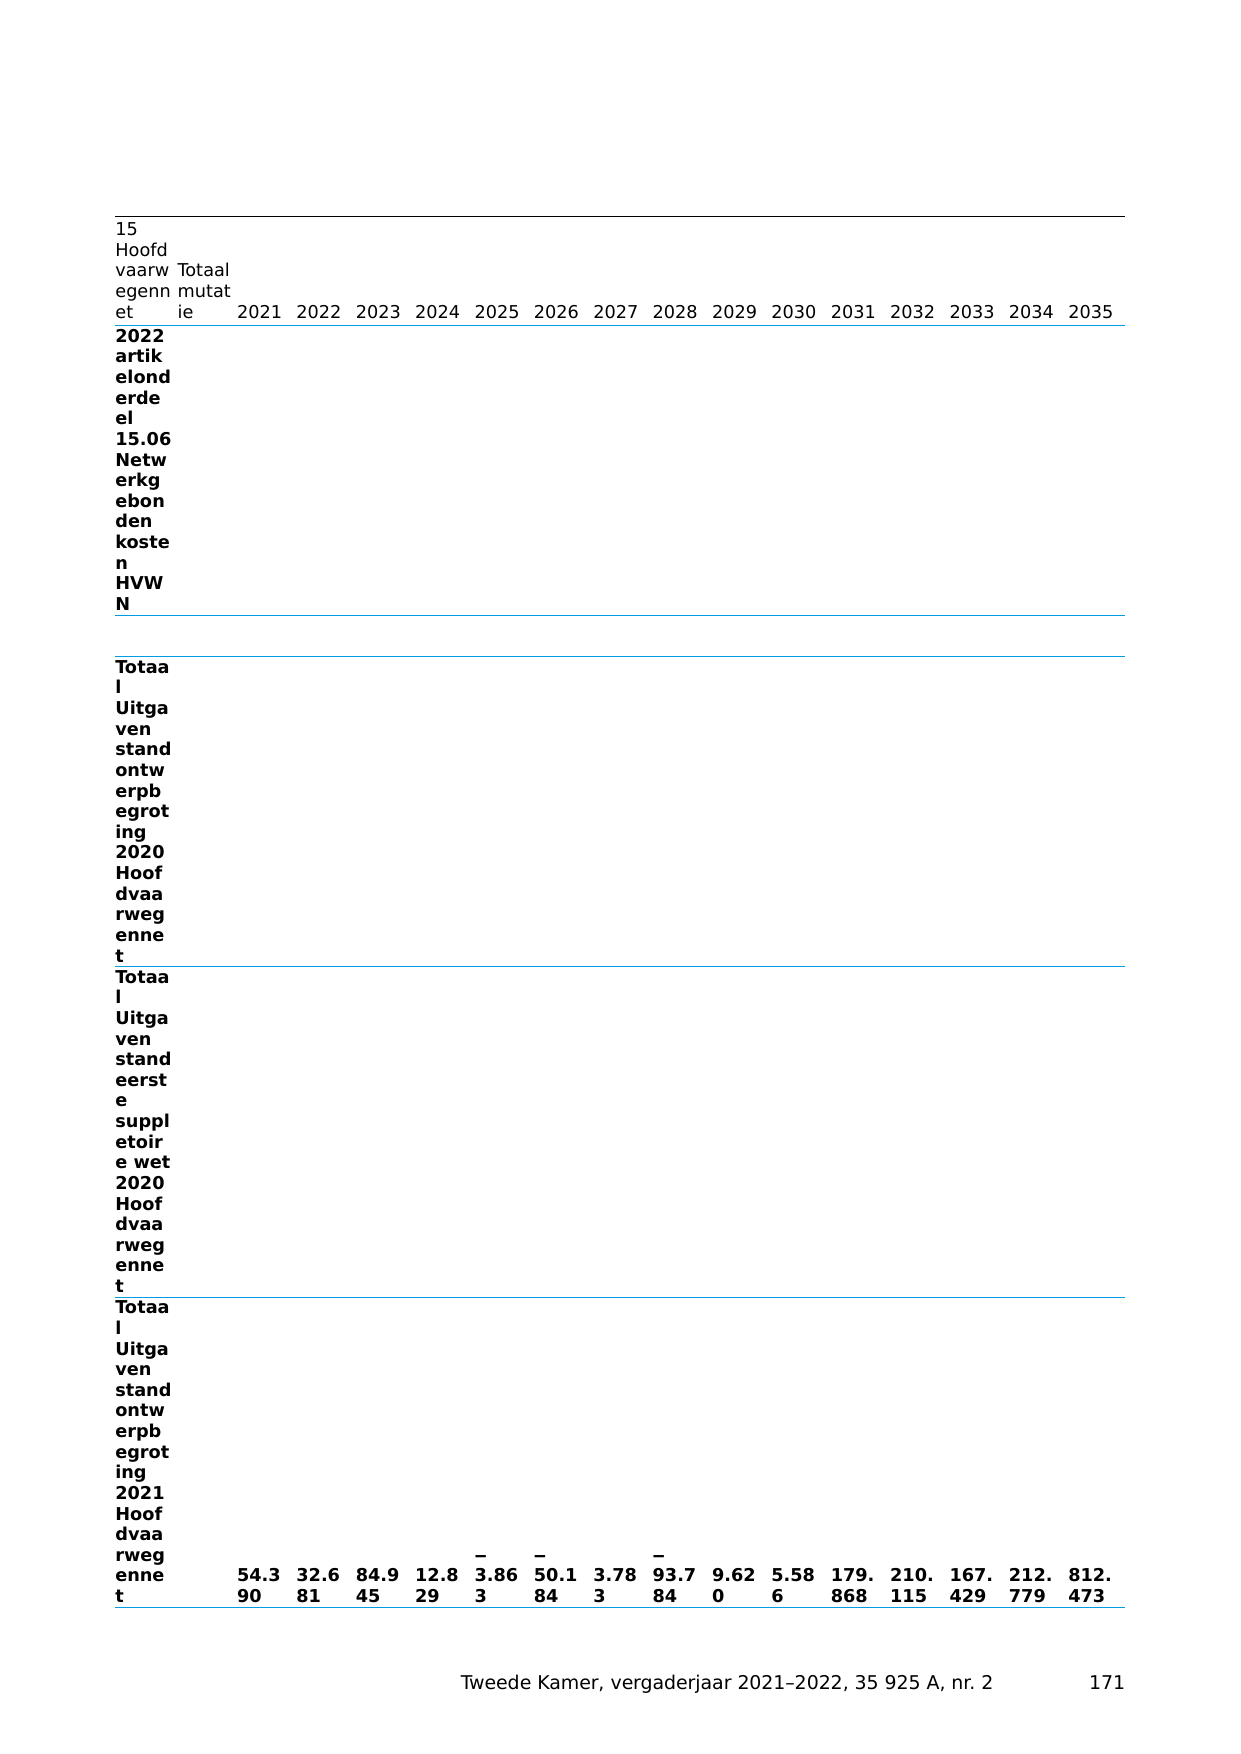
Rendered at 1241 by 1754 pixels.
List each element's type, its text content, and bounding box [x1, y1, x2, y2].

table_cell 32.681 [293, 1298, 353, 1607]
table_cell [768, 967, 828, 1297]
table_cell [768, 616, 828, 636]
table_cell 84.945 [353, 1298, 412, 1607]
table_cell [471, 636, 531, 656]
table_cell [531, 326, 590, 614]
table_cell 2034 [1006, 217, 1065, 325]
table_cell 2023 [353, 217, 412, 325]
table_cell [293, 967, 353, 1297]
table_cell Totaal Uitgaven stand ontwerpbegroting 2020 Hoofdvaarwegennet [115, 657, 174, 966]
table_cell [412, 326, 471, 614]
table_cell ‒ 3.863 [471, 1298, 531, 1607]
table_cell [531, 967, 590, 1297]
table_cell [946, 636, 1006, 656]
table_cell [887, 636, 946, 656]
table_cell [709, 326, 768, 614]
table_cell 2022 [293, 217, 353, 325]
table_cell Totaal Uitgaven stand ontwerpbegroting 2021 Hoofdvaarwegennet [115, 1298, 174, 1607]
table_cell [531, 636, 590, 656]
table_cell [293, 657, 353, 966]
table_cell [1006, 657, 1065, 966]
table_cell [1065, 967, 1125, 1297]
table_cell [412, 657, 471, 966]
table_cell [828, 326, 887, 614]
table_cell [471, 657, 531, 966]
table_cell 2030 [768, 217, 828, 325]
table_cell ‒ 50.184 [531, 1298, 590, 1607]
table_cell [353, 657, 412, 966]
table_cell 2025 [471, 217, 531, 325]
table_cell [590, 636, 649, 656]
table_cell [946, 967, 1006, 1297]
table_cell 12.829 [412, 1298, 471, 1607]
table_cell [650, 636, 709, 656]
table_cell 212.779 [1006, 1298, 1065, 1607]
table_cell [768, 657, 828, 966]
table_cell 210.115 [887, 1298, 946, 1607]
table_cell [590, 616, 649, 636]
table_cell [590, 326, 649, 614]
table_cell [353, 967, 412, 1297]
table_cell [175, 1298, 234, 1607]
table_cell [887, 616, 946, 636]
table_cell [353, 616, 412, 636]
table_cell [590, 657, 649, 966]
table_cell [293, 326, 353, 614]
table_cell 3.783 [590, 1298, 649, 1607]
table_cell [412, 967, 471, 1297]
table_cell 167.429 [946, 1298, 1006, 1607]
table_cell [234, 616, 293, 636]
table_cell [234, 326, 293, 614]
table_cell 2035 [1065, 217, 1125, 325]
table_cell [531, 616, 590, 636]
table_cell [234, 636, 293, 656]
table_cell [175, 967, 234, 1297]
table_cell [768, 326, 828, 614]
table_cell [175, 657, 234, 966]
table_cell 9.620 [709, 1298, 768, 1607]
table_cell [1065, 326, 1125, 614]
table_cell [293, 636, 353, 656]
table_cell Totaal Uitgaven stand eerste suppletoire wet 2020 Hoofdvaarwegennet [115, 967, 174, 1297]
table_cell [1065, 636, 1125, 656]
table_cell [234, 967, 293, 1297]
table_cell [590, 967, 649, 1297]
table_cell [650, 657, 709, 966]
table_cell [650, 326, 709, 614]
table_cell 5.586 [768, 1298, 828, 1607]
table_cell [1006, 967, 1065, 1297]
table_cell [412, 636, 471, 656]
table_cell 2022 artikelonderdeel 15.06 Netwerkgebonden kosten HVWN [115, 326, 174, 614]
table_cell [768, 636, 828, 656]
table_cell 812.473 [1065, 1298, 1125, 1607]
table_cell [234, 657, 293, 966]
table_cell [1006, 326, 1065, 614]
table_cell [887, 657, 946, 966]
table_cell [471, 967, 531, 1297]
table_cell Totaal mutatie [175, 217, 234, 325]
table_cell 2032 [887, 217, 946, 325]
table_cell [353, 326, 412, 614]
table_cell [471, 326, 531, 614]
table_cell [946, 616, 1006, 636]
table_cell ‒ 93.784 [650, 1298, 709, 1607]
table_cell [115, 616, 174, 636]
table_cell [828, 967, 887, 1297]
table_cell 2027 [590, 217, 649, 325]
table_cell 15 Hoofdvaarwegennet [115, 217, 174, 325]
table_cell 2028 [650, 217, 709, 325]
table_cell [887, 967, 946, 1297]
table_cell [709, 967, 768, 1297]
table_cell [650, 967, 709, 1297]
table_cell [1006, 616, 1065, 636]
table_cell 2029 [709, 217, 768, 325]
table_cell 2031 [828, 217, 887, 325]
table_cell [353, 636, 412, 656]
table_cell [1006, 636, 1065, 656]
table_cell [887, 326, 946, 614]
table_cell [946, 657, 1006, 966]
table_cell [115, 636, 174, 656]
table_cell [531, 657, 590, 966]
table_cell 2033 [946, 217, 1006, 325]
table_cell [412, 616, 471, 636]
table_cell [709, 616, 768, 636]
table_cell [471, 616, 531, 636]
table_cell [709, 657, 768, 966]
table_cell [828, 657, 887, 966]
table_cell [828, 636, 887, 656]
table_cell [709, 636, 768, 656]
table_header Tabel 85 Artikel 15 Hoofdvaarwegennet (bedragen x € 1.000) [115, 191, 1125, 216]
table_cell [175, 326, 234, 614]
table_cell [650, 616, 709, 636]
table_cell 2021 [234, 217, 293, 325]
table_cell 179.868 [828, 1298, 887, 1607]
table_cell [946, 326, 1006, 614]
table_cell 2024 [412, 217, 471, 325]
table_cell 54.390 [234, 1298, 293, 1607]
table_cell [1065, 616, 1125, 636]
table_cell [828, 616, 887, 636]
table_cell [175, 636, 234, 656]
table_cell [1065, 657, 1125, 966]
table_cell [293, 616, 353, 636]
table_cell 2026 [531, 217, 590, 325]
table_cell [175, 616, 234, 636]
